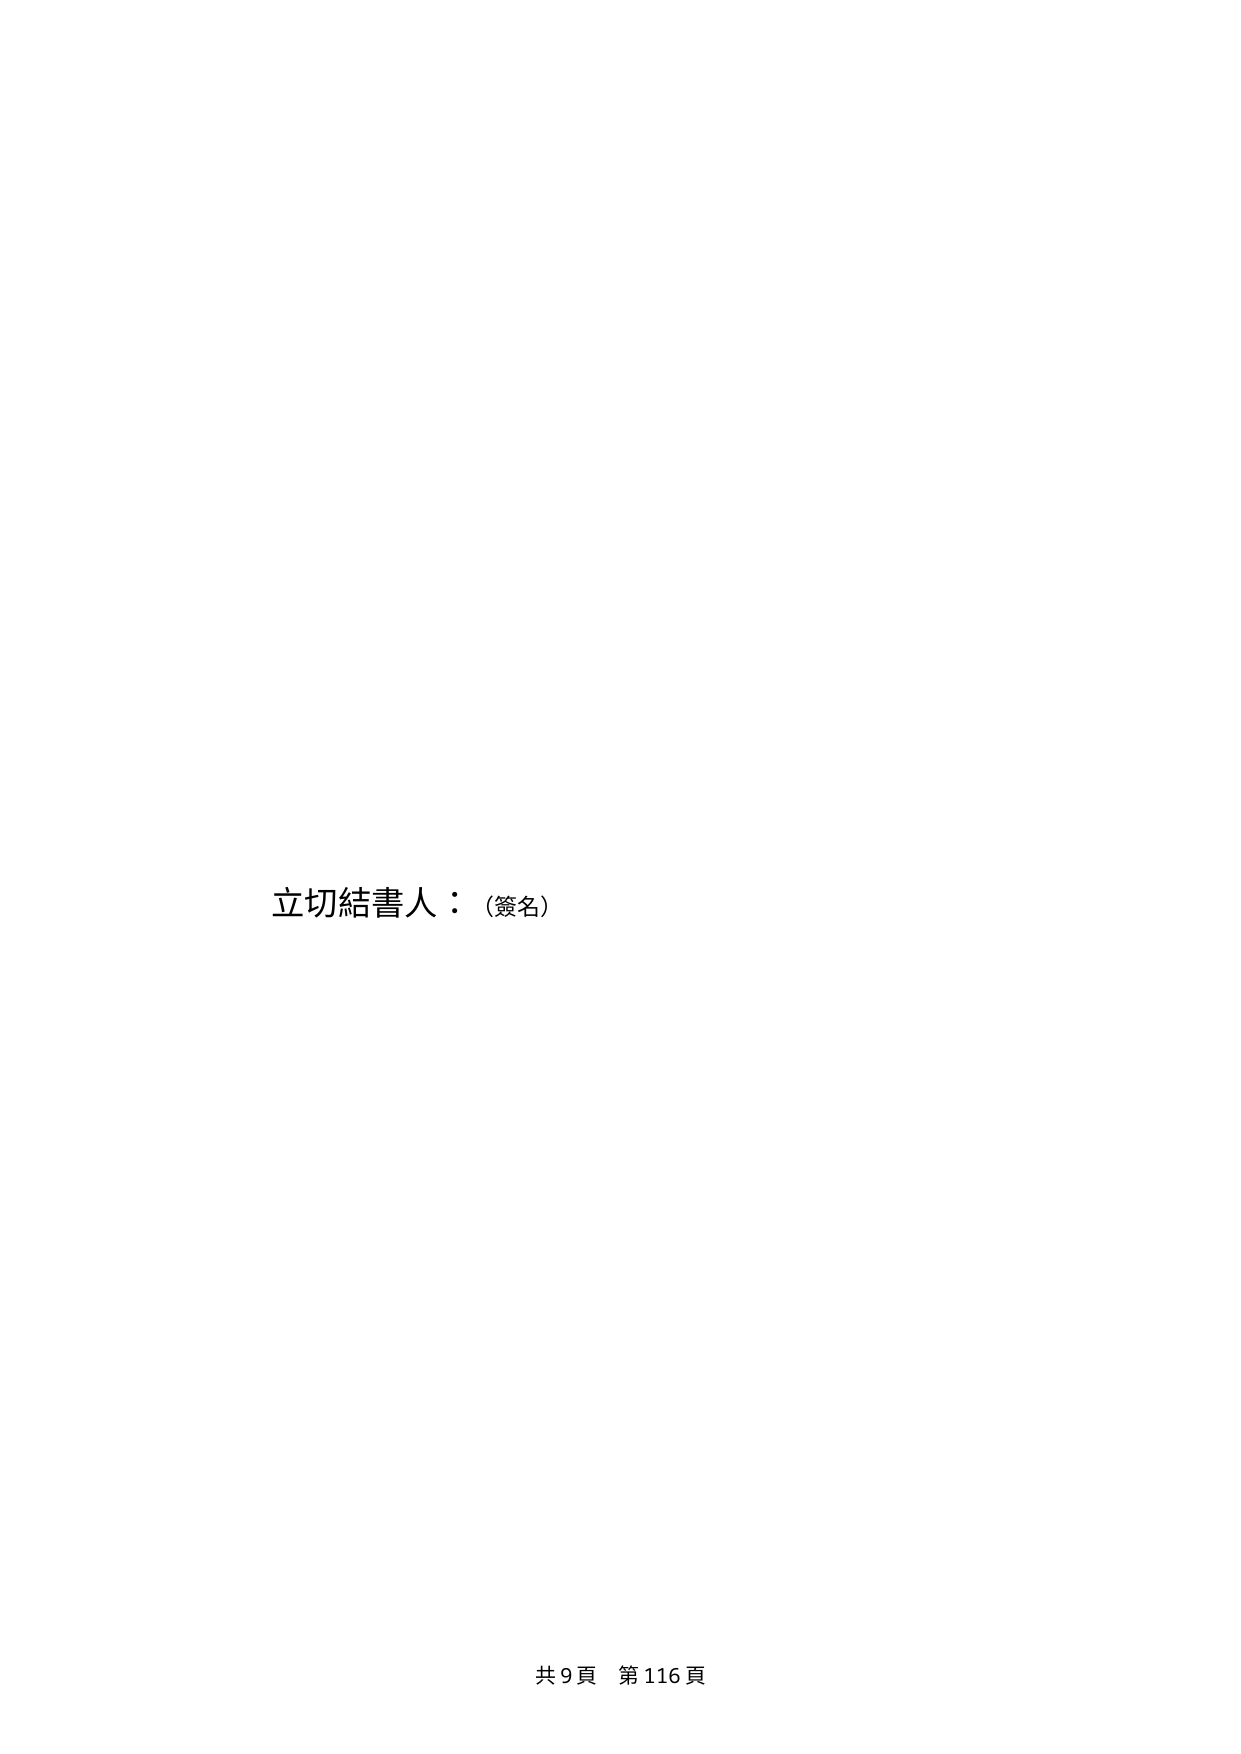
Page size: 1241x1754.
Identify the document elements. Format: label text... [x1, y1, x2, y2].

text 立切結書人：（簽名） [118, 859, 1122, 922]
